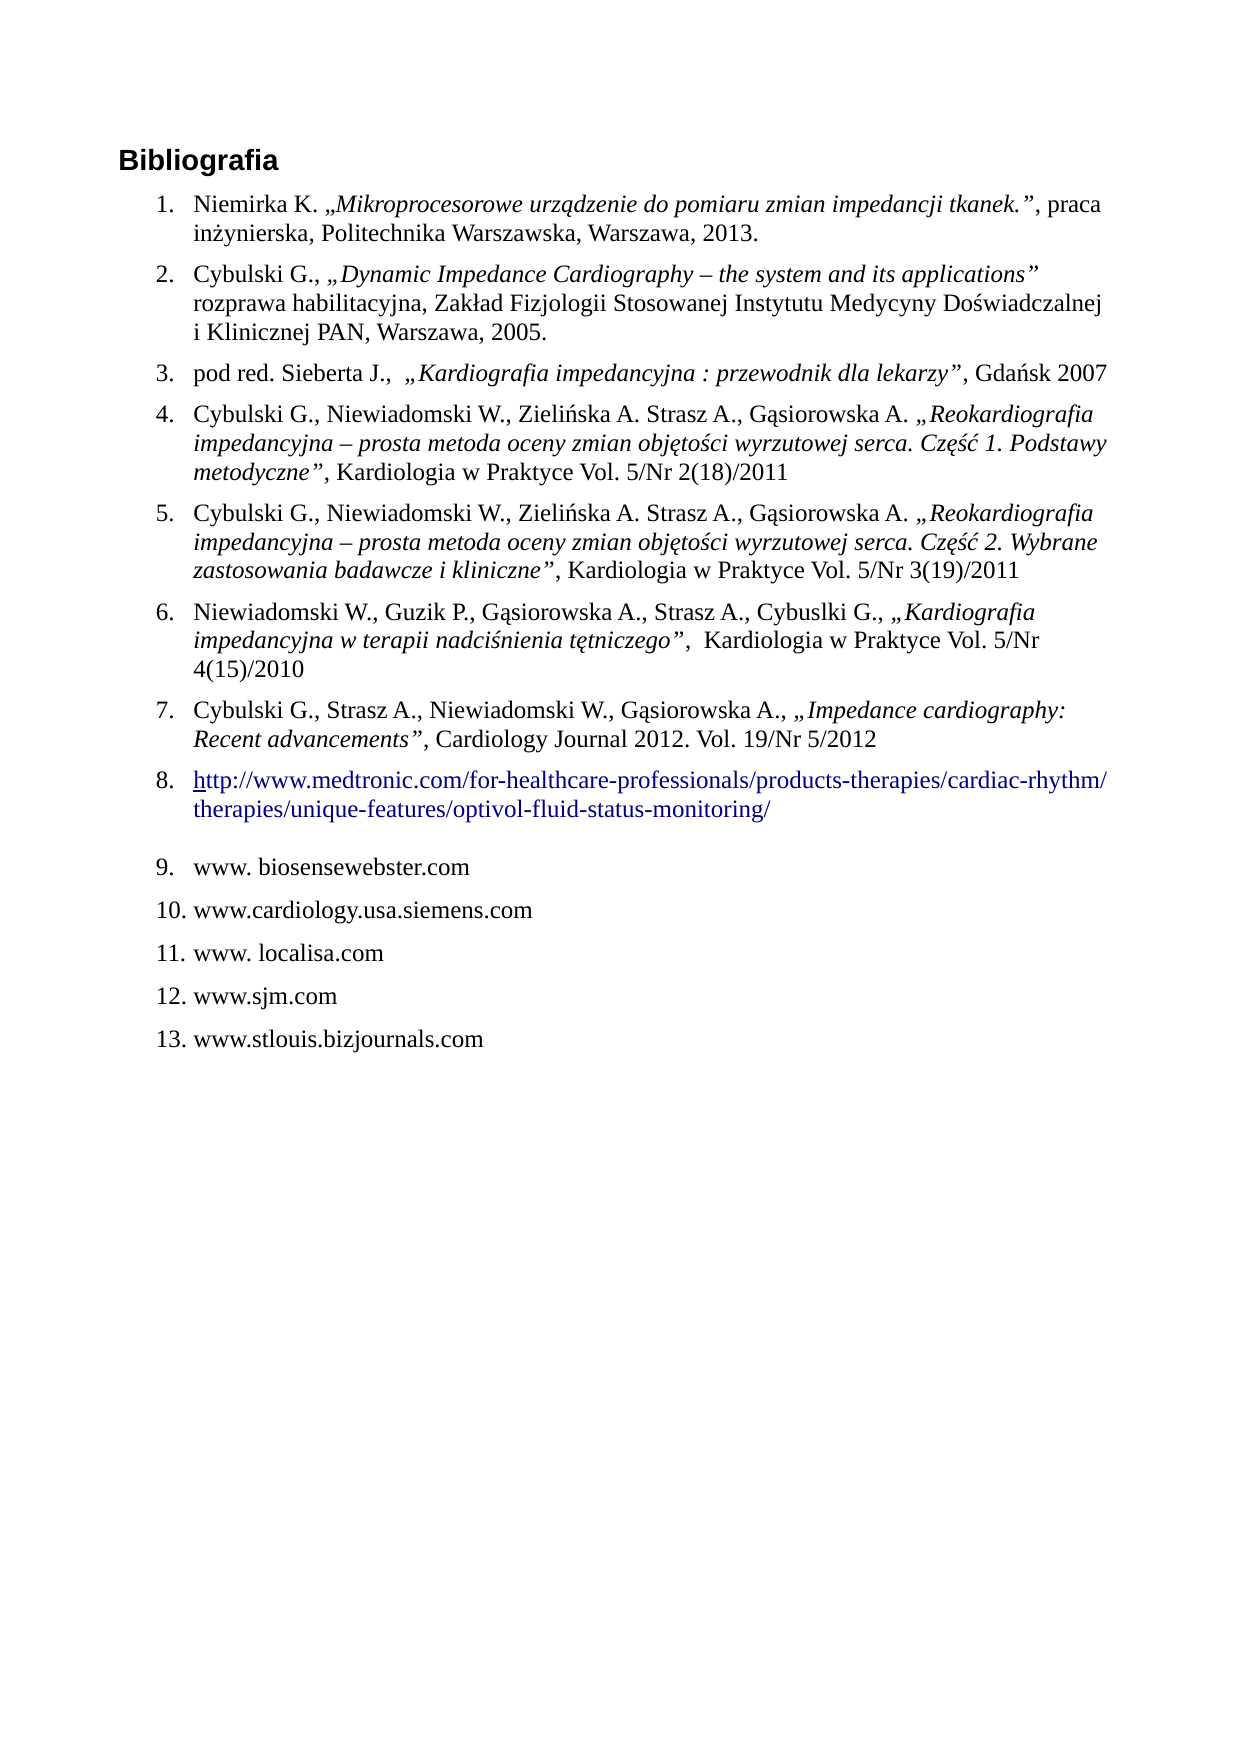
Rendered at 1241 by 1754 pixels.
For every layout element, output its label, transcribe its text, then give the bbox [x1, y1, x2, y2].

list Cybulski G., Niewiadomski W., Zielińska A. Strasz A., Gąsiorowska A. „Reokardiografia impedancyjna – prosta metoda oceny zmian objętości wyrzutowej serca. Część 2. Wybrane zastosowania badawcze i kliniczne”, Kardiologia w Praktyce Vol. 5/Nr 3(19)/2011 [156, 498, 1122, 584]
list www.cardiology.usa.siemens.com [156, 895, 1122, 923]
list www. biosensewebster.com [156, 852, 1122, 880]
list Cybulski G., „Dynamic Impedance Cardiography – the system and its applications” rozprawa habilitacyjna, Zakład Fizjologii Stosowanej Instytutu Medycyny Doświadczalnej i Klinicznej PAN, Warszawa, 2005. [156, 259, 1122, 345]
list www.sjm.com [156, 981, 1122, 1010]
list pod red. Sieberta J., „Kardiografia impedancyjna : przewodnik dla lekarzy”, Gdańsk 2007 [156, 358, 1122, 387]
list www. localisa.com [156, 938, 1122, 967]
subtitle Bibliografia [118, 143, 1122, 177]
list Cybulski G., Niewiadomski W., Zielińska A. Strasz A., Gąsiorowska A. „Reokardiografia impedancyjna – prosta metoda oceny zmian objętości wyrzutowej serca. Część 1. Podstawy metodyczne”, Kardiologia w Praktyce Vol. 5/Nr 2(18)/2011 [156, 399, 1122, 485]
list http://www.medtronic.com/for-healthcare-professionals/products-therapies/cardiac-rhythm/therapies/unique-features/optivol-fluid-status-monitoring/ [156, 765, 1122, 823]
list Niemirka K. „Mikroprocesorowe urządzenie do pomiaru zmian impedancji tkanek.”, praca inżynierska, Politechnika Warszawska, Warszawa, 2013. [156, 189, 1122, 247]
list www.stlouis.bizjournals.com [156, 1024, 1122, 1053]
list Niewiadomski W., Guzik P., Gąsiorowska A., Strasz A., Cybuslki G., „Kardiografia impedancyjna w terapii nadciśnienia tętniczego”, Kardiologia w Praktyce Vol. 5/Nr 4(15)/2010 [156, 597, 1122, 683]
list Cybulski G., Strasz A., Niewiadomski W., Gąsiorowska A., „Impedance cardiography: Recent advancements”, Cardiology Journal 2012. Vol. 19/Nr 5/2012 [156, 695, 1122, 753]
